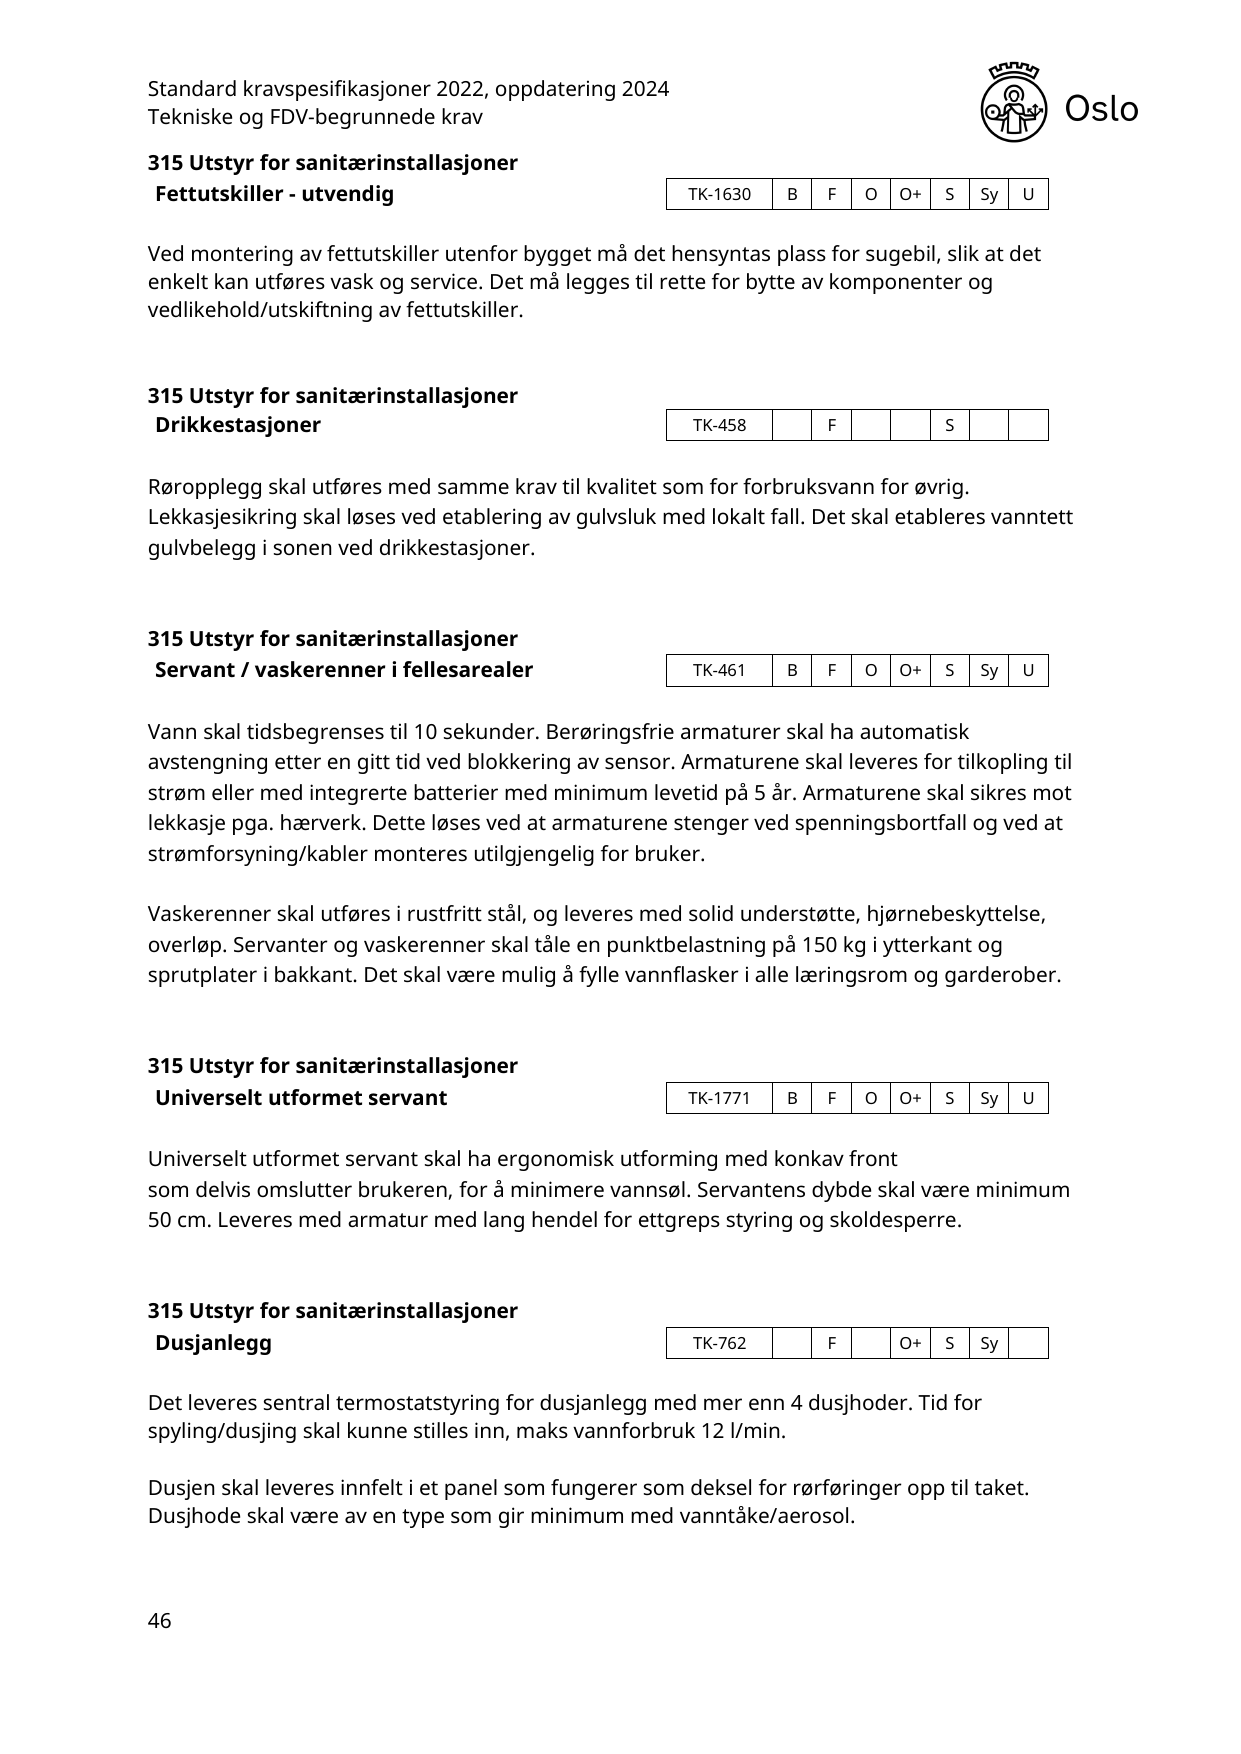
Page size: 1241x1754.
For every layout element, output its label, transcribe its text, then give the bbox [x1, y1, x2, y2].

table_header [970, 410, 1008, 440]
table_header B [773, 1083, 811, 1113]
table_header Universelt utformet servant [148, 1082, 666, 1113]
table_header F [812, 1328, 851, 1358]
table_header Sy [970, 655, 1008, 686]
text 315 Utstyr for sanitærinstallasjoner [148, 381, 1093, 409]
table_header S [931, 410, 969, 440]
table_header Servant / vaskerenner i fellesarealer [148, 654, 666, 686]
text Vaskerenner skal utføres i rustfritt stål, og leveres med solid understøtte, hjørnebeskyttelse, overløp. Servanter og vaskerenner skal tåle en punktbelastning på 150 kg i ytterkant og sprutplater i bakkant. Det skal være mulig å fylle vannflasker i alle læringsrom og garderober. [148, 899, 1093, 989]
table_header Dusjanlegg [148, 1327, 666, 1358]
table_header S [931, 179, 969, 209]
table_header TK-1771 [667, 1083, 772, 1113]
table_header U [1009, 655, 1048, 686]
table_header S [931, 655, 969, 686]
table_header Sy [970, 1083, 1008, 1113]
table_header [852, 1328, 890, 1358]
table_header U [1009, 179, 1048, 209]
table_header U [1009, 1083, 1048, 1113]
table_header TK-762 [667, 1328, 772, 1358]
table_header Fettutskiller - utvendig [148, 178, 666, 209]
text 315 Utstyr for sanitærinstallasjoner [148, 1297, 1093, 1325]
table_header [1009, 410, 1048, 440]
table_header [891, 410, 930, 440]
table_header O [852, 655, 890, 686]
table_header B [773, 655, 811, 686]
table_header O+ [891, 1083, 930, 1113]
text Dusjen skal leveres innfelt i et panel som fungerer som deksel for rørføringer opp til taket. Dusjhode skal være av en type som gir minimum med vanntåke/aerosol. [148, 1473, 1093, 1530]
table_header [1009, 1328, 1048, 1358]
table_header TK-461 [667, 655, 772, 686]
table_header TK-458 [667, 410, 772, 440]
table_header TK-1630 [667, 179, 772, 209]
text 315 Utstyr for sanitærinstallasjoner [148, 1052, 1093, 1080]
table_header [773, 410, 811, 440]
table_header F [812, 410, 851, 440]
table_header O+ [891, 179, 930, 209]
table_header S [931, 1328, 969, 1358]
table_header O [852, 179, 890, 209]
table_header F [812, 655, 851, 686]
table_header B [773, 179, 811, 209]
table_header Sy [970, 179, 1008, 209]
text Det leveres sentral termostatstyring for dusjanlegg med mer enn 4 dusjhoder. Tid for spyling/dusjing skal kunne stilles inn, maks vannforbruk 12 l/min. [148, 1388, 1093, 1444]
table_header O [852, 1083, 890, 1113]
table_header O+ [891, 1328, 930, 1358]
table_header [773, 1328, 811, 1358]
table_header Sy [970, 1328, 1008, 1358]
text 315 Utstyr for sanitærinstallasjoner [148, 624, 1093, 652]
table_header S [931, 1083, 969, 1113]
text Røropplegg skal utføres med samme krav til kvalitet som for forbruksvann for øvrig. Lekkasjesikring skal løses ved etablering av gulvsluk med lokalt fall. Det skal etableres vanntett gulvbelegg i sonen ved drikkestasjoner. [148, 472, 1093, 561]
text 315 Utstyr for sanitærinstallasjoner [148, 148, 1093, 176]
table_header F [812, 1083, 851, 1113]
table_header Drikkestasjoner [148, 409, 666, 440]
text Universelt utformet servant skal ha ergonomisk utforming med konkav front som delvis omslutter brukeren, for å minimere vannsøl. Servantens dybde skal være minimum 50 cm. Leveres med armatur med lang hendel for ettgreps styring og skoldesperre. [148, 1144, 1093, 1234]
table_header [852, 410, 890, 440]
text Vann skal tidsbegrenses til 10 sekunder. Berøringsfrie armaturer skal ha automatisk avstengning etter en gitt tid ved blokkering av sensor. Armaturene skal leveres for tilkopling til strøm eller med integrerte batterier med minimum levetid på 5 år. Armaturene skal sikres mot lekkasje pga. hærverk. Dette løses ved at armaturene stenger ved spenningsbortfall og ved at strømforsyning/kabler monteres utilgjengelig for bruker. [148, 717, 1093, 867]
table_header O+ [891, 655, 930, 686]
table_header F [812, 179, 851, 209]
text Ved montering av fettutskiller utenfor bygget må det hensyntas plass for sugebil, slik at det enkelt kan utføres vask og service. Det må legges til rette for bytte av komponenter og vedlikehold/utskiftning av fettutskiller. [148, 239, 1093, 324]
